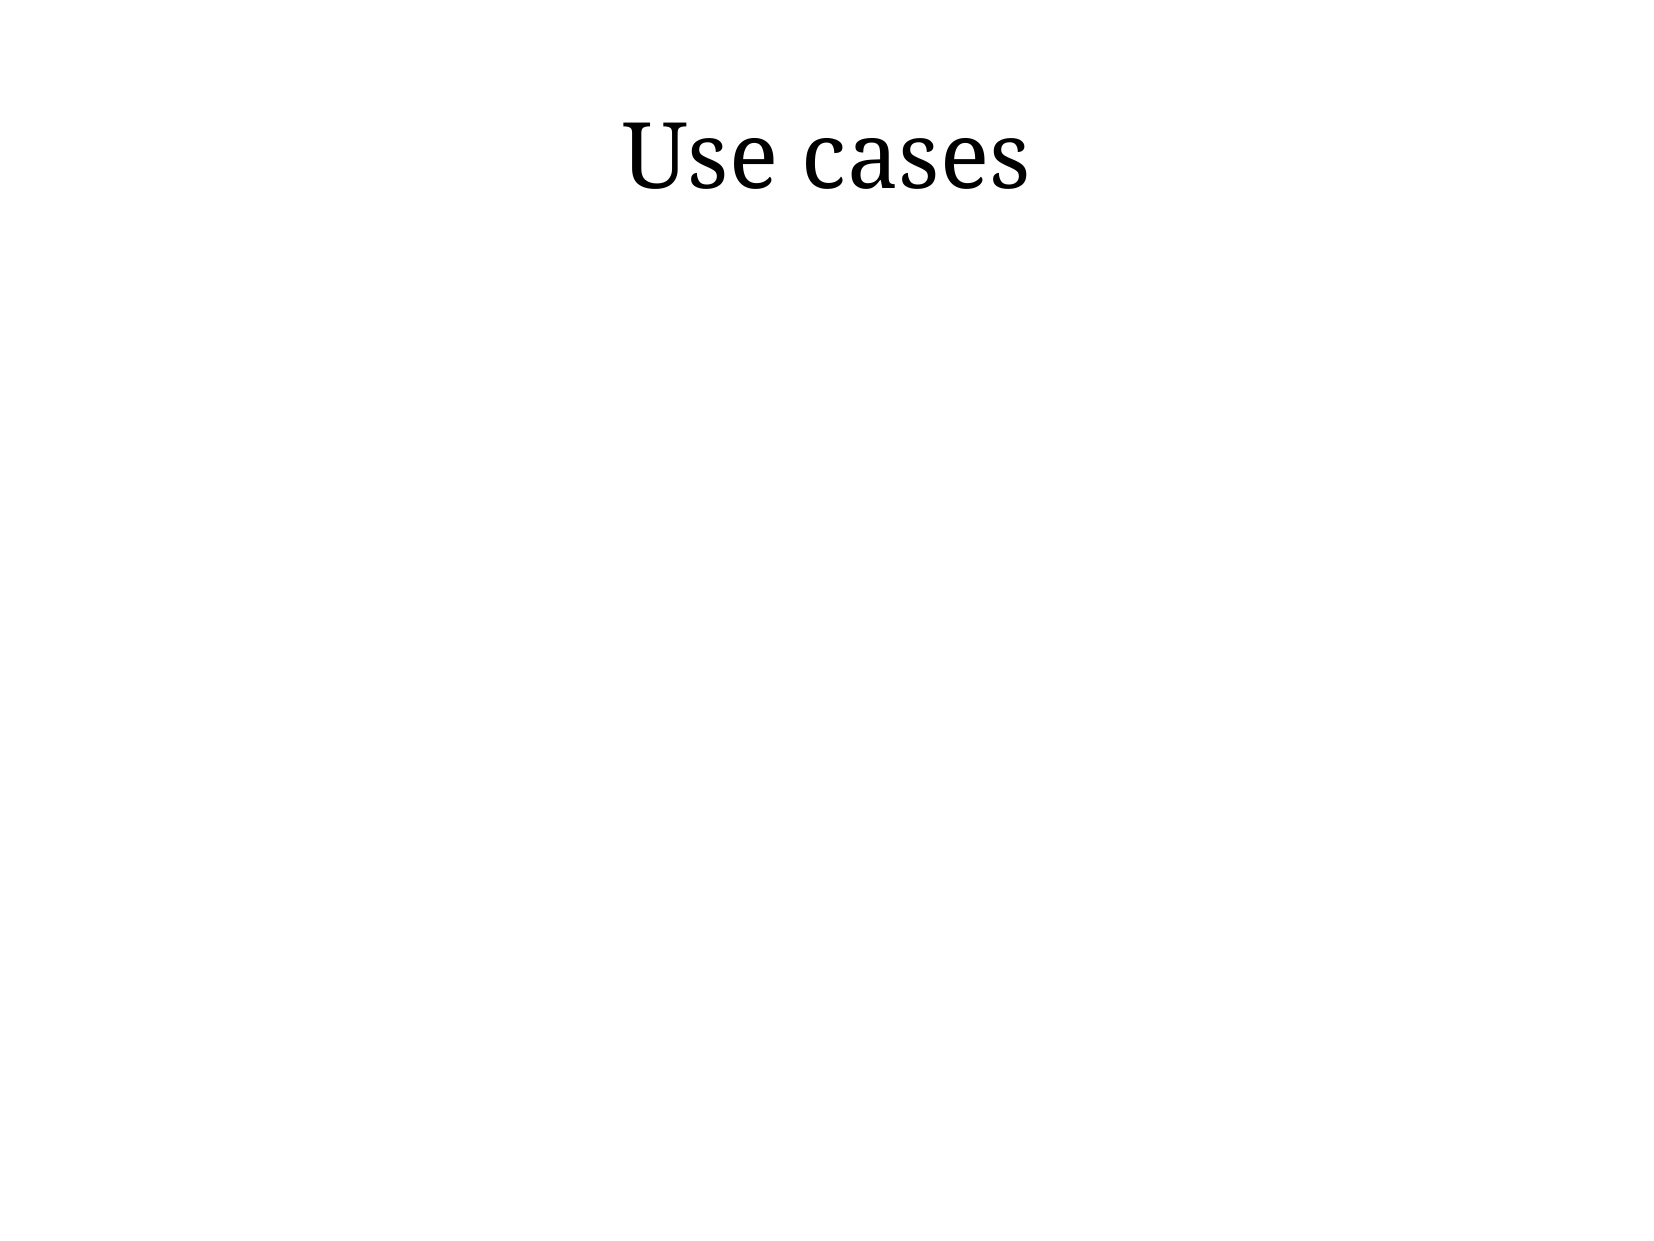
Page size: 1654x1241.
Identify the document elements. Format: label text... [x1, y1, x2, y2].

title Use cases [82, 49, 1571, 257]
